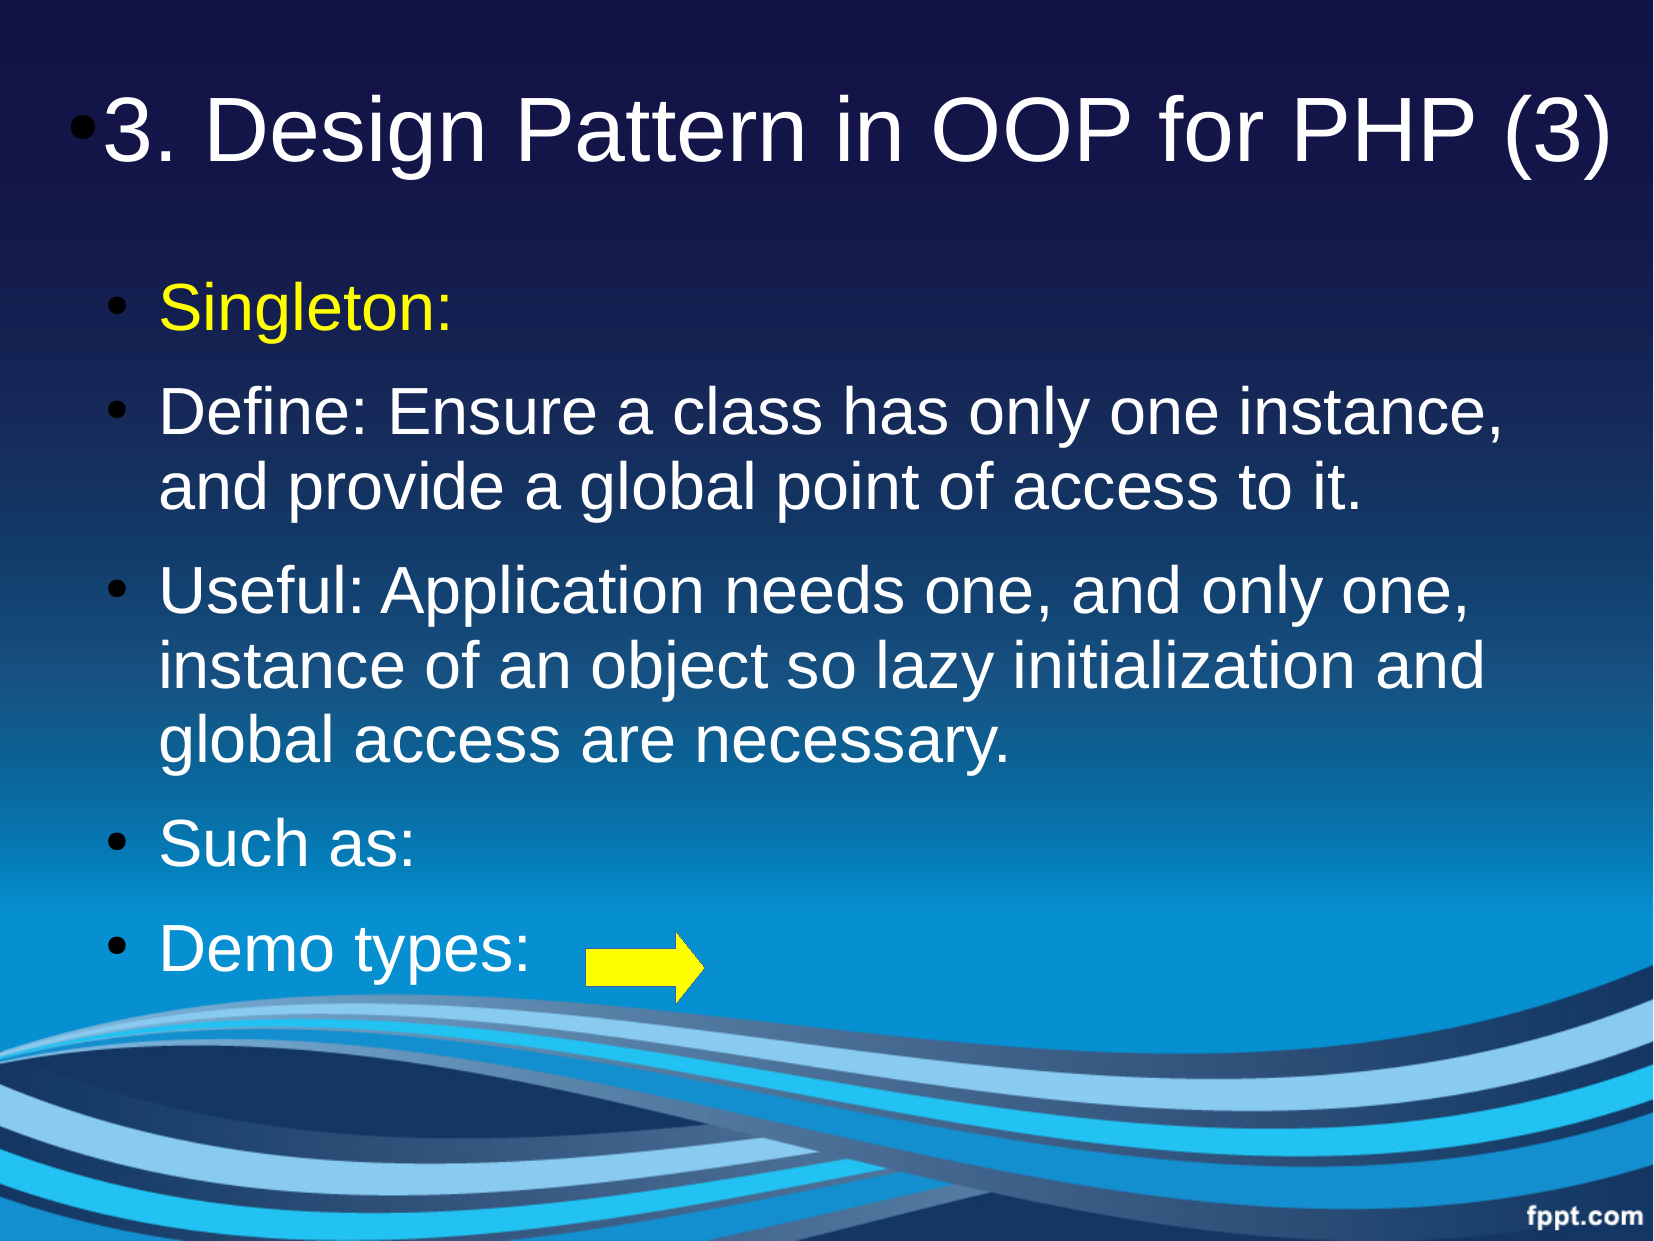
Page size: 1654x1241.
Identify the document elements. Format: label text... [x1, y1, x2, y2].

list Singleton: Define: Ensure a class has only one instance, and provide a global point of access to it. Useful: Application needs one, and only one, instance of an object so lazy initialization and global access are necessary. Such as: Demo types: [87, 270, 1591, 1126]
text_box [585, 930, 706, 1006]
title 3. Design Pattern in OOP for PHP (3) [30, 49, 1653, 211]
picture [0, 966, 1654, 1241]
picture [0, 0, 1654, 808]
